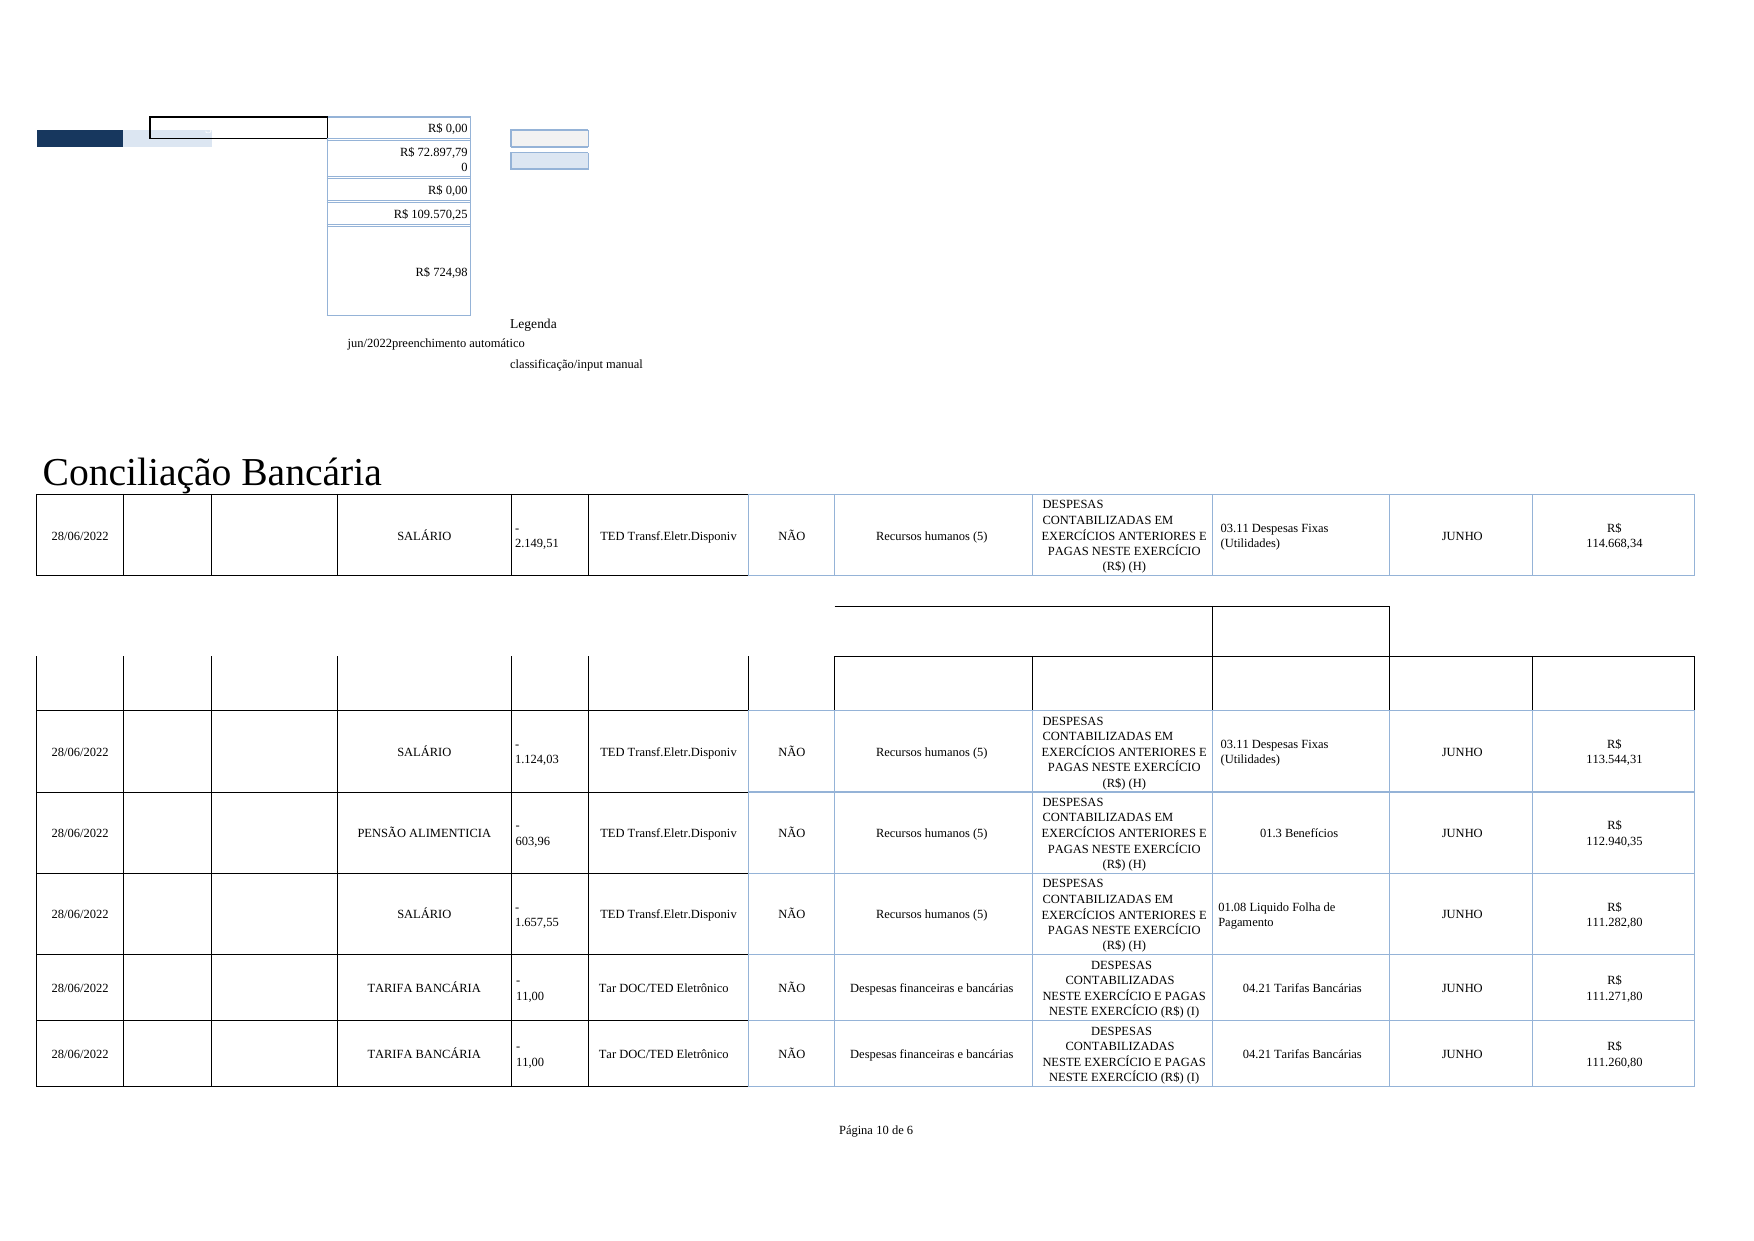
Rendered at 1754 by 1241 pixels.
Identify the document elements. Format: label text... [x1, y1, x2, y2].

table_cell Recursos humanos (5) [835, 495, 1032, 575]
table_cell TED Transf.Eletr.Disponiv [589, 874, 748, 954]
table_cell Despesas financeiras e bancárias [835, 1021, 1032, 1086]
table_cell Recursos humanos (5) [835, 874, 1032, 954]
table_cell Movimentaçã o entre contas? [749, 656, 834, 710]
table_header [37, 606, 834, 656]
table_cell NÃO [749, 495, 834, 575]
table_cell 28/06/2022 [37, 495, 123, 575]
table_cell [124, 955, 211, 1020]
table_cell - 2.149,51 [512, 495, 588, 575]
table_cell DESPESAS CONTABILIZADAS EM EXERCÍCIOS ANTERIORES E PAGAS NESTE EXERCÍCIO (R$) (H) [1033, 874, 1212, 954]
table_cell 01.3 Benefícios [1213, 793, 1389, 873]
table_cell R$ 114.668,34 [1533, 495, 1694, 575]
table_cell Tar DOC/TED Eletrônico [589, 1021, 748, 1086]
table_cell Data [37, 656, 123, 710]
table_cell DESPESAS CONTABILIZADAS EM EXERCÍCIOS ANTERIORES E PAGAS NESTE EXERCÍCIO (R$) (H) [1033, 711, 1212, 791]
table_cell R$ 111.271,80 [1533, 955, 1694, 1020]
table_cell TARIFA BANCÁRIA [338, 1021, 511, 1086]
table_cell NÃO [749, 1021, 834, 1086]
table_cell Natureza da despesa / histórico [589, 656, 748, 710]
table_cell [212, 955, 337, 1020]
table_cell 03.11 Despesas Fixas (Utilidades) [1213, 711, 1389, 791]
table_cell NÃO [749, 874, 834, 954]
table_cell SALÁRIO [338, 495, 511, 575]
table_cell - 11,00 [512, 1021, 588, 1086]
table_cell JUNHO [1390, 793, 1532, 873]
table_cell Classificação [1213, 657, 1389, 710]
table_cell - 603,96 [512, 793, 588, 873]
table_cell mês de competencia [1390, 657, 1532, 710]
table_cell TED Transf.Eletr.Disponiv [589, 711, 748, 791]
table_cell SALÁRIO [338, 874, 511, 954]
table_cell NÃO [749, 793, 834, 873]
table_cell - 1.657,55 [512, 874, 588, 954]
table_cell 01.08 Liquido Folha de Pagamento [1213, 874, 1389, 954]
table_cell [212, 874, 337, 954]
table_cell Competencia [1033, 657, 1212, 710]
table_cell 28/06/2022 [37, 874, 123, 954]
table_cell NÃO [749, 955, 834, 1020]
table_cell JUNHO [1390, 1021, 1532, 1086]
table_cell [124, 495, 211, 575]
table_cell 28/06/2022 [37, 1021, 123, 1086]
table_header [1533, 606, 1695, 656]
table_cell - 1.124,03 [512, 711, 588, 791]
table_cell 28/06/2022 [37, 793, 123, 873]
table_cell 03.11 Despesas Fixas (Utilidades) [1213, 495, 1389, 575]
table_cell [212, 1021, 337, 1086]
table_cell 28/06/2022 [37, 955, 123, 1020]
table_header Analitico de Credor [1390, 606, 1533, 656]
table_cell 04.21 Tarifas Bancárias [1213, 955, 1389, 1020]
table_cell 28/06/2022 [37, 711, 123, 791]
table_cell JUNHO [1390, 711, 1532, 791]
table_cell DESPESAS CONTABILIZADAS EM EXERCÍCIOS ANTERIORES E PAGAS NESTE EXERCÍCIO (R$) (H) [1033, 793, 1212, 873]
table_cell Finalidade [835, 657, 1032, 710]
table_cell TARIFA BANCÁRIA [338, 955, 511, 1020]
table_cell Recursos humanos (5) [835, 793, 1032, 873]
table_header Resumo Geral [1213, 607, 1389, 656]
table_cell JUNHO [1390, 495, 1532, 575]
table_cell Despesas financeiras e bancárias [835, 955, 1032, 1020]
table_cell CNPJ/CPF [212, 656, 337, 710]
table_cell Tar DOC/TED Eletrônico [589, 955, 748, 1020]
table_cell Número documento [124, 656, 211, 710]
table_cell R$ 111.282,80 [1533, 874, 1694, 954]
table_cell - 11,00 [512, 955, 588, 1020]
table_cell TED Transf.Eletr.Disponiv [589, 495, 748, 575]
table_cell [212, 711, 337, 791]
table_cell JUNHO [1390, 874, 1532, 954]
table_cell [124, 874, 211, 954]
table_cell R$ 111.260,80 [1533, 1021, 1694, 1086]
table_cell [124, 711, 211, 791]
table_cell JUNHO [1390, 955, 1532, 1020]
table_cell Recursos humanos (5) [835, 711, 1032, 791]
table_cell [124, 793, 211, 873]
table_cell [124, 1021, 211, 1086]
table_cell DESPESAS CONTABILIZADAS NESTE EXERCÍCIO E PAGAS NESTE EXERCÍCIO (R$) (I) [1033, 1021, 1212, 1086]
table_cell Saldo [1533, 657, 1694, 710]
table_cell PENSÃO ALIMENTICIA [338, 793, 511, 873]
table_cell R$ 112.940,35 [1533, 793, 1694, 873]
table_cell [212, 495, 337, 575]
table_cell VALOR PAGO [512, 656, 588, 710]
table_header Anexo RP-08 [835, 607, 1212, 656]
table_cell 04.21 Tarifas Bancárias [1213, 1021, 1389, 1086]
table_cell TED Transf.Eletr.Disponiv [589, 793, 748, 873]
table_cell R$ 113.544,31 [1533, 711, 1694, 791]
table_cell NÃO [749, 711, 834, 791]
table_cell DESPESAS CONTABILIZADAS EM EXERCÍCIOS ANTERIORES E PAGAS NESTE EXERCÍCIO (R$) (H) [1033, 495, 1212, 575]
table_cell Descrição [338, 656, 511, 710]
table_cell DESPESAS CONTABILIZADAS NESTE EXERCÍCIO E PAGAS NESTE EXERCÍCIO (R$) (I) [1033, 955, 1212, 1020]
table_cell SALÁRIO [338, 711, 511, 791]
table_cell [212, 793, 337, 873]
